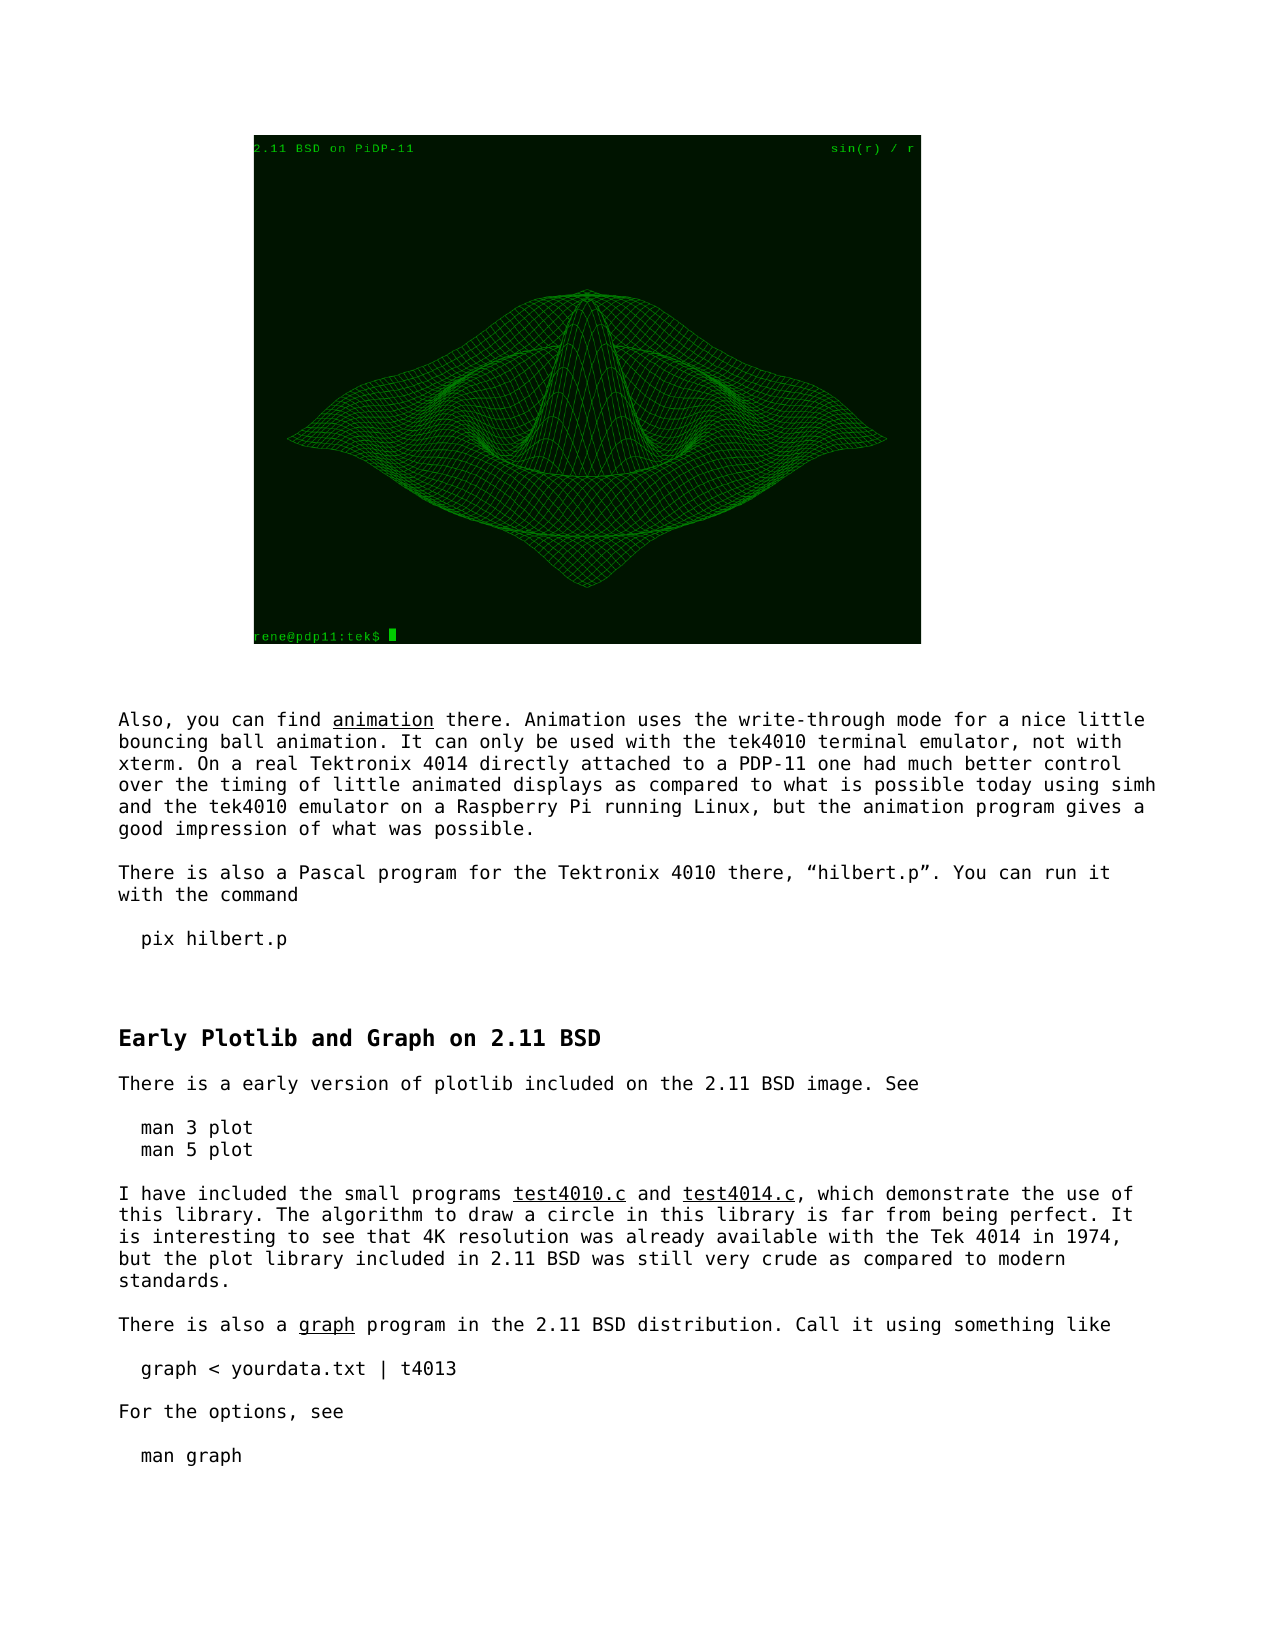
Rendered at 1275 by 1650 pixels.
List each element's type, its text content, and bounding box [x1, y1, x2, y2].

text pix hilbert.p [118, 928, 1157, 949]
picture [253, 135, 922, 644]
text man 3 plot [118, 1117, 1157, 1139]
text I have included the small programs test4010.c and test4014.c, which demonstrate the use of this library. The algorithm to draw a circle in this library is far from being perfect. It is interesting to see that 4K resolution was already available with the Tek 4014 in 1974, but the plot library included in 2.11 BSD was still very crude as compared to modern standards. [118, 1183, 1157, 1292]
text There is also a Pascal program for the Tektronix 4010 there, “hilbert.p”. You can run it with the command [118, 862, 1157, 906]
text Also, you can find animation there. Animation uses the write-through mode for a nice little bouncing ball animation. It can only be used with the tek4010 terminal emulator, not with xterm. On a real Tektronix 4014 directly attached to a PDP-11 one had much better control over the timing of little animated displays as compared to what is possible today using simh and the tek4010 emulator on a Raspberry Pi running Linux, but the animation program gives a good impression of what was possible. [118, 709, 1157, 840]
text man graph [118, 1445, 1157, 1467]
text man 5 plot [118, 1139, 1157, 1161]
text There is a early version of plotlib included on the 2.11 BSD image. See [118, 1073, 1157, 1095]
text There is also a graph program in the 2.11 BSD distribution. Call it using something like [118, 1314, 1157, 1336]
text Early Plotlib and Graph on 2.11 BSD [118, 1025, 1157, 1051]
text graph < yourdata.txt | t4013 [118, 1358, 1157, 1379]
text For the options, see [118, 1401, 1157, 1423]
